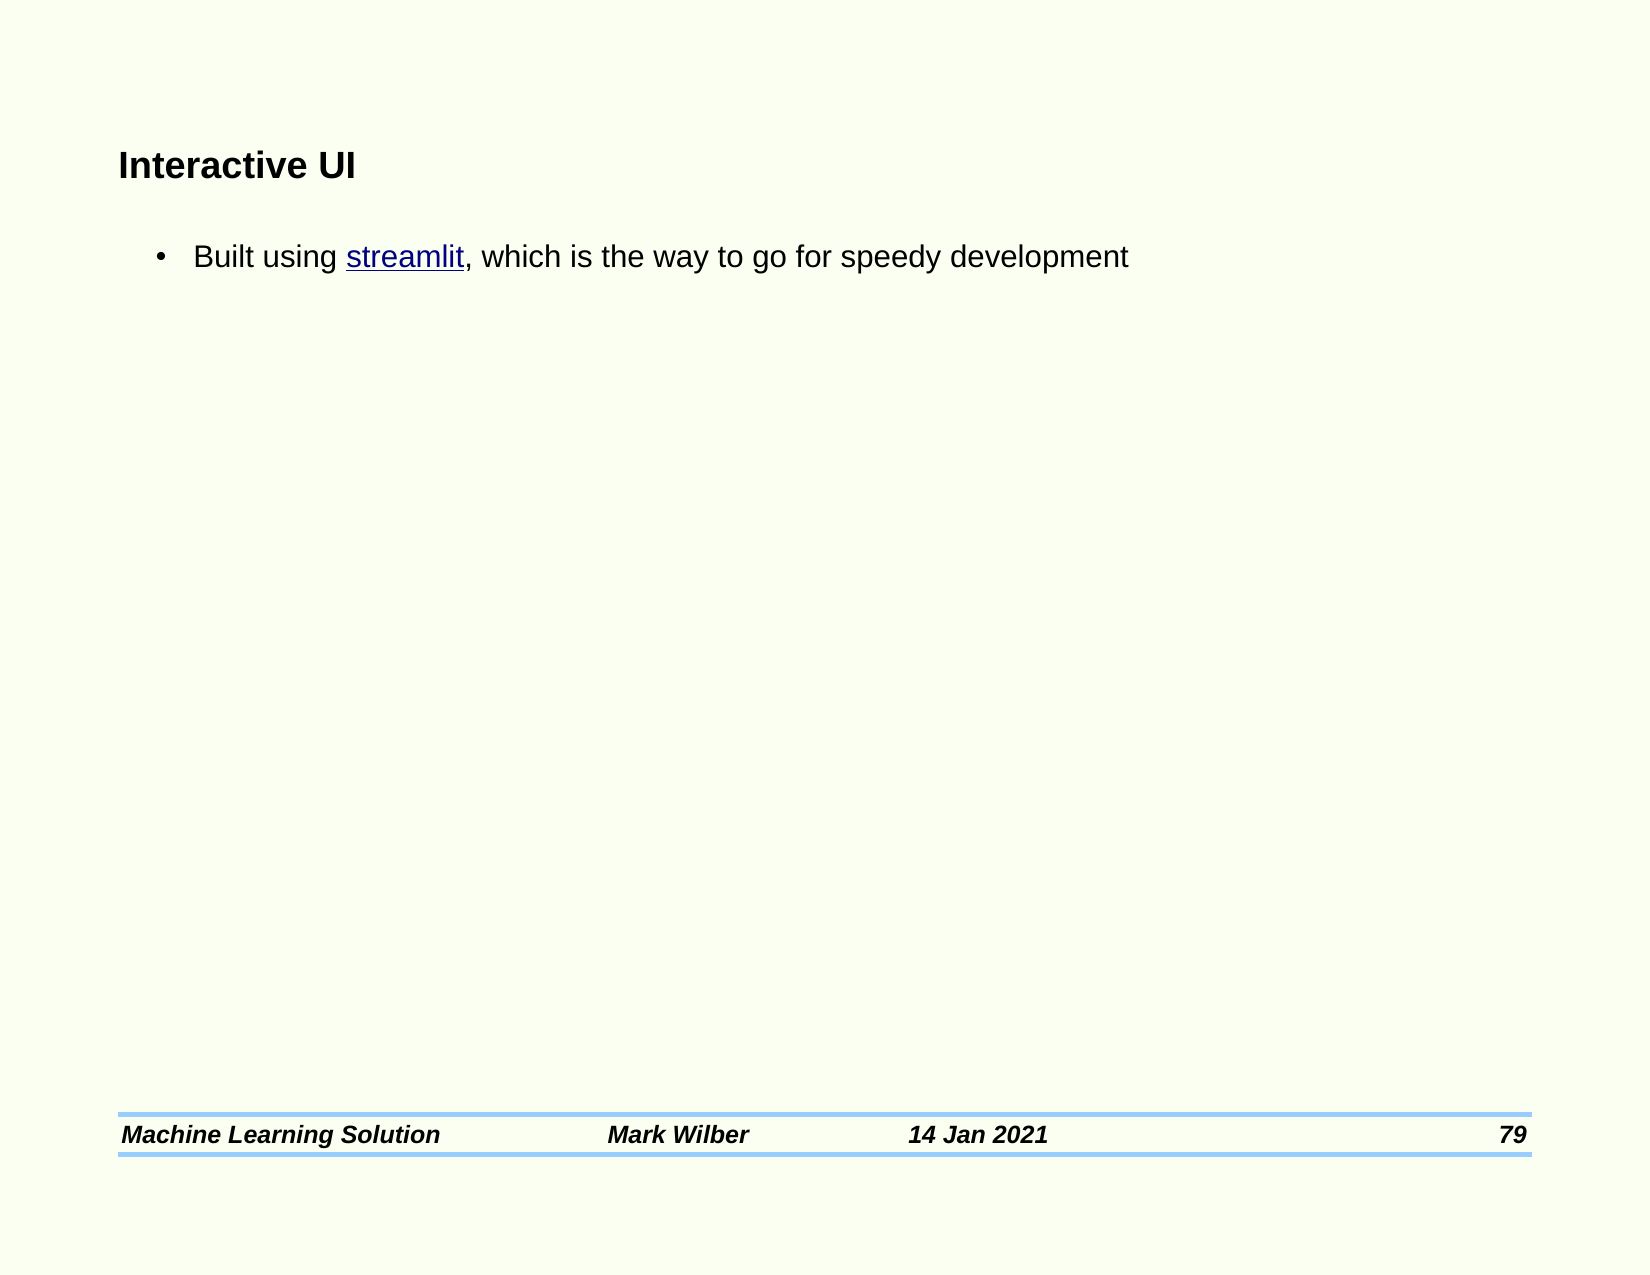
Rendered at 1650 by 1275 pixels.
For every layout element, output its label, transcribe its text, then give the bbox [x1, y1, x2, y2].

list Built using streamlit, which is the way to go for speedy development [156, 238, 1532, 274]
subtitle Interactive UI [118, 143, 1532, 187]
